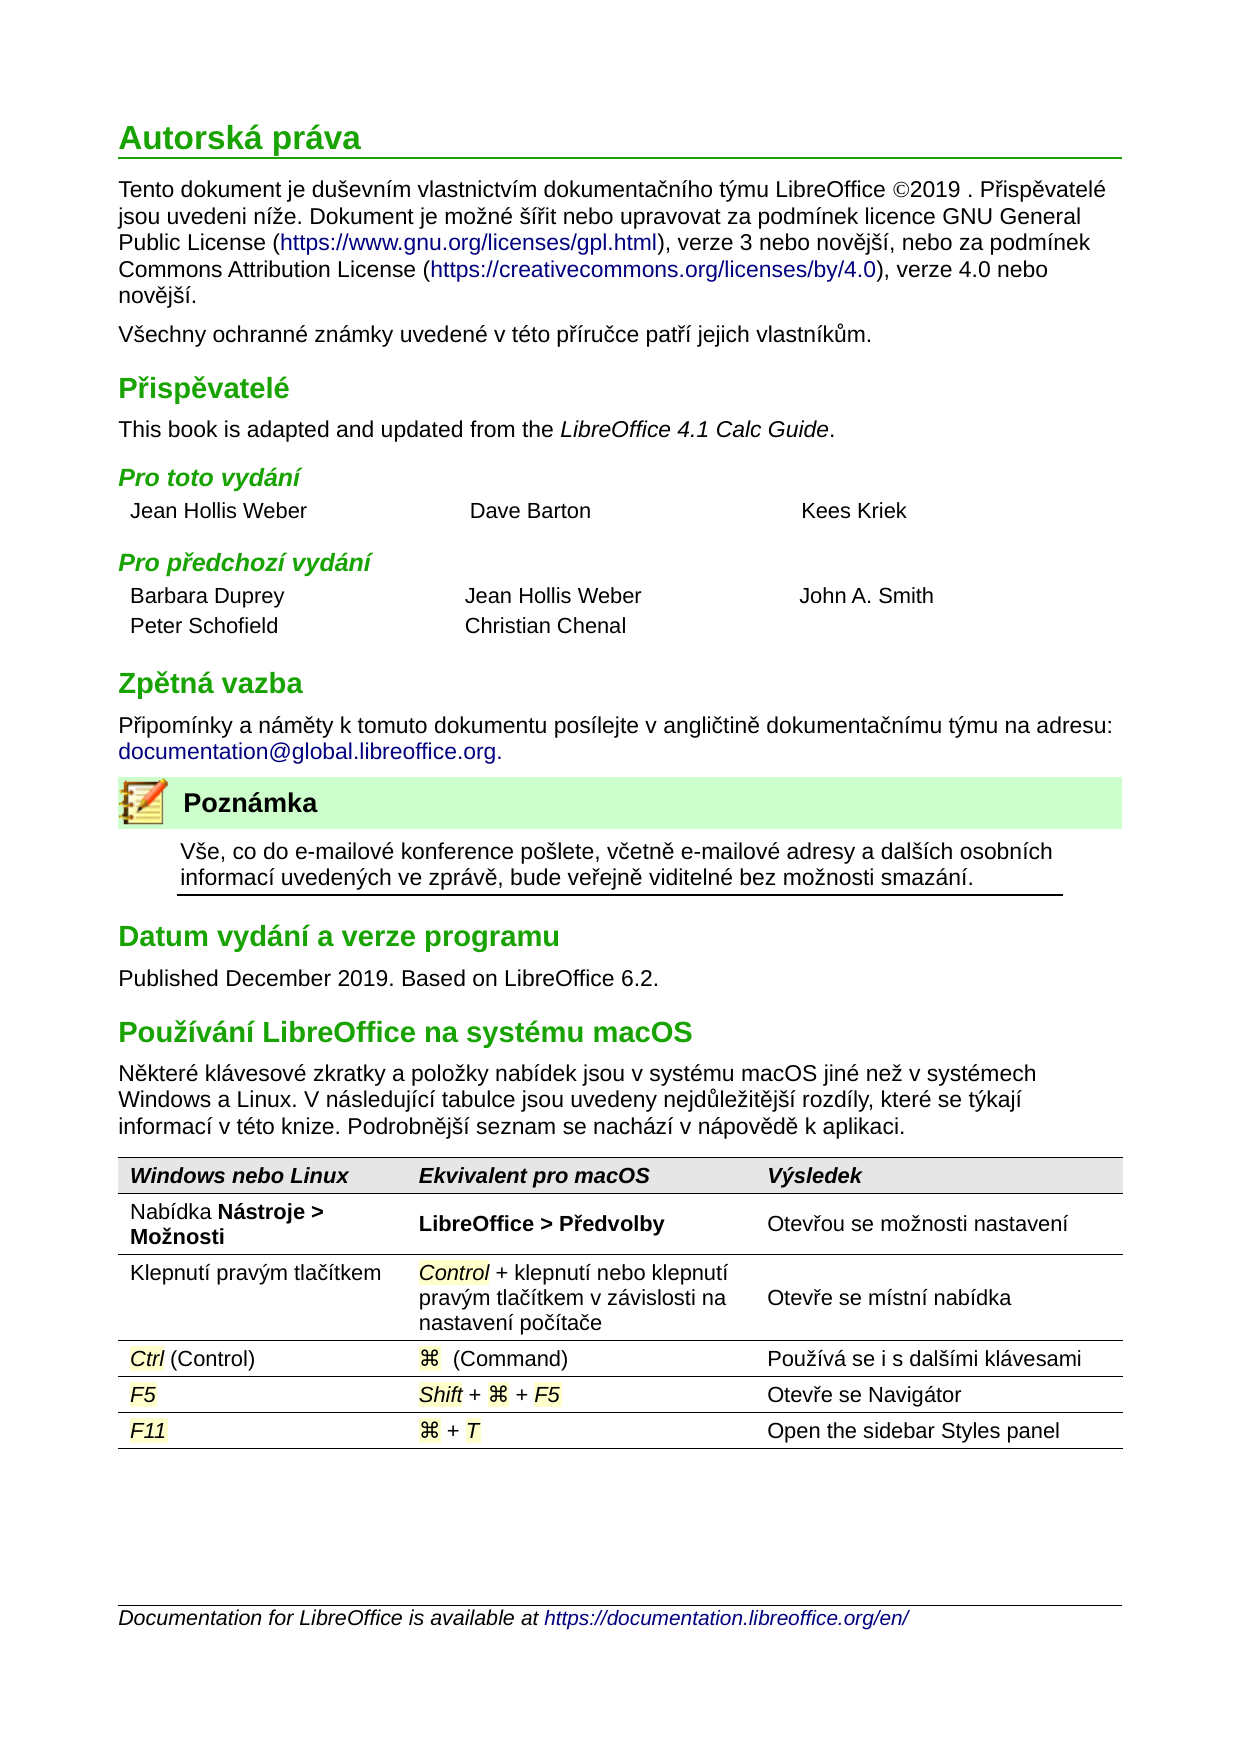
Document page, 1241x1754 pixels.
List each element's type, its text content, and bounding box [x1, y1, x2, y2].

text Připomínky a náměty k tomuto dokumentu posílejte v angličtině dokumentačnímu týmu na adresu: documentation@global.libreoffice.org. [118, 712, 1122, 764]
table_header Dave Barton [458, 498, 789, 528]
table_cell Klepnutí pravým tlačítkem [118, 1255, 407, 1340]
text Tento dokument je duševním vlastnictvím dokumentačního týmu LibreOffice ©2019 . Přispěvatelé jsou uvedeni níže. Dokument je možné šířit nebo upravovat za podmínek licence GNU General Public License (https://www.gnu.org/licenses/gpl.html), verze 3 nebo novější, nebo za podmínek Commons Attribution License (https://creativecommons.org/licenses/by/4.0), verze 4.0 nebo novější. [118, 176, 1122, 308]
table_header Windows nebo Linux [118, 1158, 407, 1193]
picture [119, 777, 170, 828]
subtitle Pro předchozí vydání [118, 548, 1122, 577]
table_cell Open the sidebar Styles panel [755, 1413, 1123, 1448]
table_header Barbara Duprey [118, 583, 453, 613]
table_cell Ctrl (Control) [118, 1341, 407, 1376]
subtitle Autorská práva [118, 118, 1122, 157]
table_cell Peter Schofield [118, 613, 453, 643]
text Všechny ochranné známky uvedené v této příručce patří jejich vlastníkům. [118, 321, 1122, 347]
table_header Jean Hollis Weber [453, 583, 787, 613]
subtitle Datum vydání a verze programu [118, 919, 1122, 953]
table_cell Control + klepnutí nebo klepnutí pravým tlačítkem v závislosti na nastavení počítače [407, 1255, 755, 1340]
table_cell [788, 613, 1122, 643]
subtitle Pro toto vydání [118, 463, 1122, 492]
table_cell Otevře se místní nabídka [755, 1255, 1123, 1340]
text This book is adapted and updated from the LibreOffice 4.1 Calc Guide. [118, 416, 1122, 442]
table_cell ⌘ (Command) [407, 1341, 755, 1376]
text Published December 2019. Based on LibreOffice 6.2. [118, 965, 1122, 991]
text Vše, co do e-mailové konference pošlete, včetně e-mailové adresy a dalších osobních informací uvedených ve zprávě, bude veřejně viditelné bez možnosti smazání. [177, 835, 1063, 894]
table_cell LibreOffice > Předvolby [407, 1194, 755, 1254]
text Některé klávesové zkratky a položky nabídek jsou v systému macOS jiné než v systémech Windows a Linux. V následující tabulce jsou uvedeny nejdůležitější rozdíly, které se týkají informací v této knize. Podrobnější seznam se nachází v nápovědě k aplikaci. [118, 1060, 1122, 1139]
subtitle Poznámka [118, 777, 1122, 829]
table_cell Používá se i s dalšími klávesami [755, 1341, 1123, 1376]
subtitle Zpětná vazba [118, 666, 1122, 700]
table_cell Otevřou se možnosti nastavení [755, 1194, 1123, 1254]
table_cell Nabídka Nástroje > Možnosti [118, 1194, 407, 1254]
table_header Kees Kriek [789, 498, 1122, 528]
table_cell F5 [118, 1377, 407, 1412]
table_cell Otevře se Navigátor [755, 1377, 1123, 1412]
table_cell Christian Chenal [453, 613, 787, 643]
table_header Jean Hollis Weber [118, 498, 458, 528]
table_header Ekvivalent pro macOS [407, 1158, 755, 1193]
table_header Výsledek [755, 1158, 1123, 1193]
table_header John A. Smith [788, 583, 1122, 613]
subtitle Přispěvatelé [118, 371, 1122, 404]
table_cell F11 [118, 1413, 407, 1448]
subtitle Používání LibreOffice na systému macOS [118, 1015, 1122, 1048]
table_cell ⌘ + T [407, 1413, 755, 1448]
table_cell Shift + ⌘ + F5 [407, 1377, 755, 1412]
